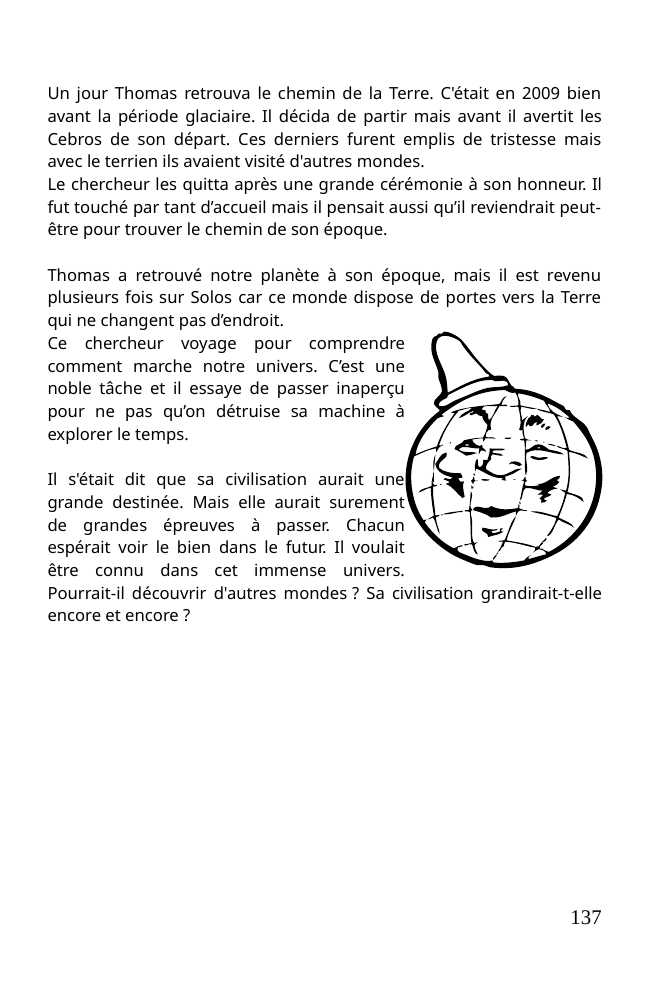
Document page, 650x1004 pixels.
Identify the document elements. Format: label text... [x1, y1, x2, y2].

text Un jour Thomas retrouva le chemin de la Terre. C'était en 2009 bien avant la période glaciaire. Il décida de partir mais avant il avertit les Cebros de son départ. Ces derniers furent emplis de tristesse mais avec le terrien ils avaient visité d'autres mondes. [47, 82, 602, 173]
text [419, 391, 524, 445]
text [451, 332, 602, 445]
text Il s'était dit que sa civilisation aurait une grande destinée. Mais elle aurait surement de grandes épreuves à passer. Chacun espérait voir le bien dans le futur. Il voulait être connu dans cet immense univers. Pourrait-il découvrir d'autres mondes ? Sa civilisation grandirait-t-elle encore et encore ? [47, 468, 602, 627]
text Thomas a retrouvé notre planète à son époque, mais il est revenu plusieurs fois sur Solos car ce monde dispose de portes vers la Terre qui ne changent pas d’endroit. [47, 263, 602, 332]
text Ce chercheur voyage pour comprendre comment marche notre univers. C’est une noble tâche et il essaye de passer inaperçu pour ne pas qu’on détruise sa machine à explorer le temps. [47, 332, 442, 445]
text Le chercheur les quitta après une grande cérémonie à son honneur. Il fut touché par tant d’accueil mais il pensait aussi qu’il reviendrait peut-être pour trouver le chemin de son époque. [47, 173, 602, 241]
